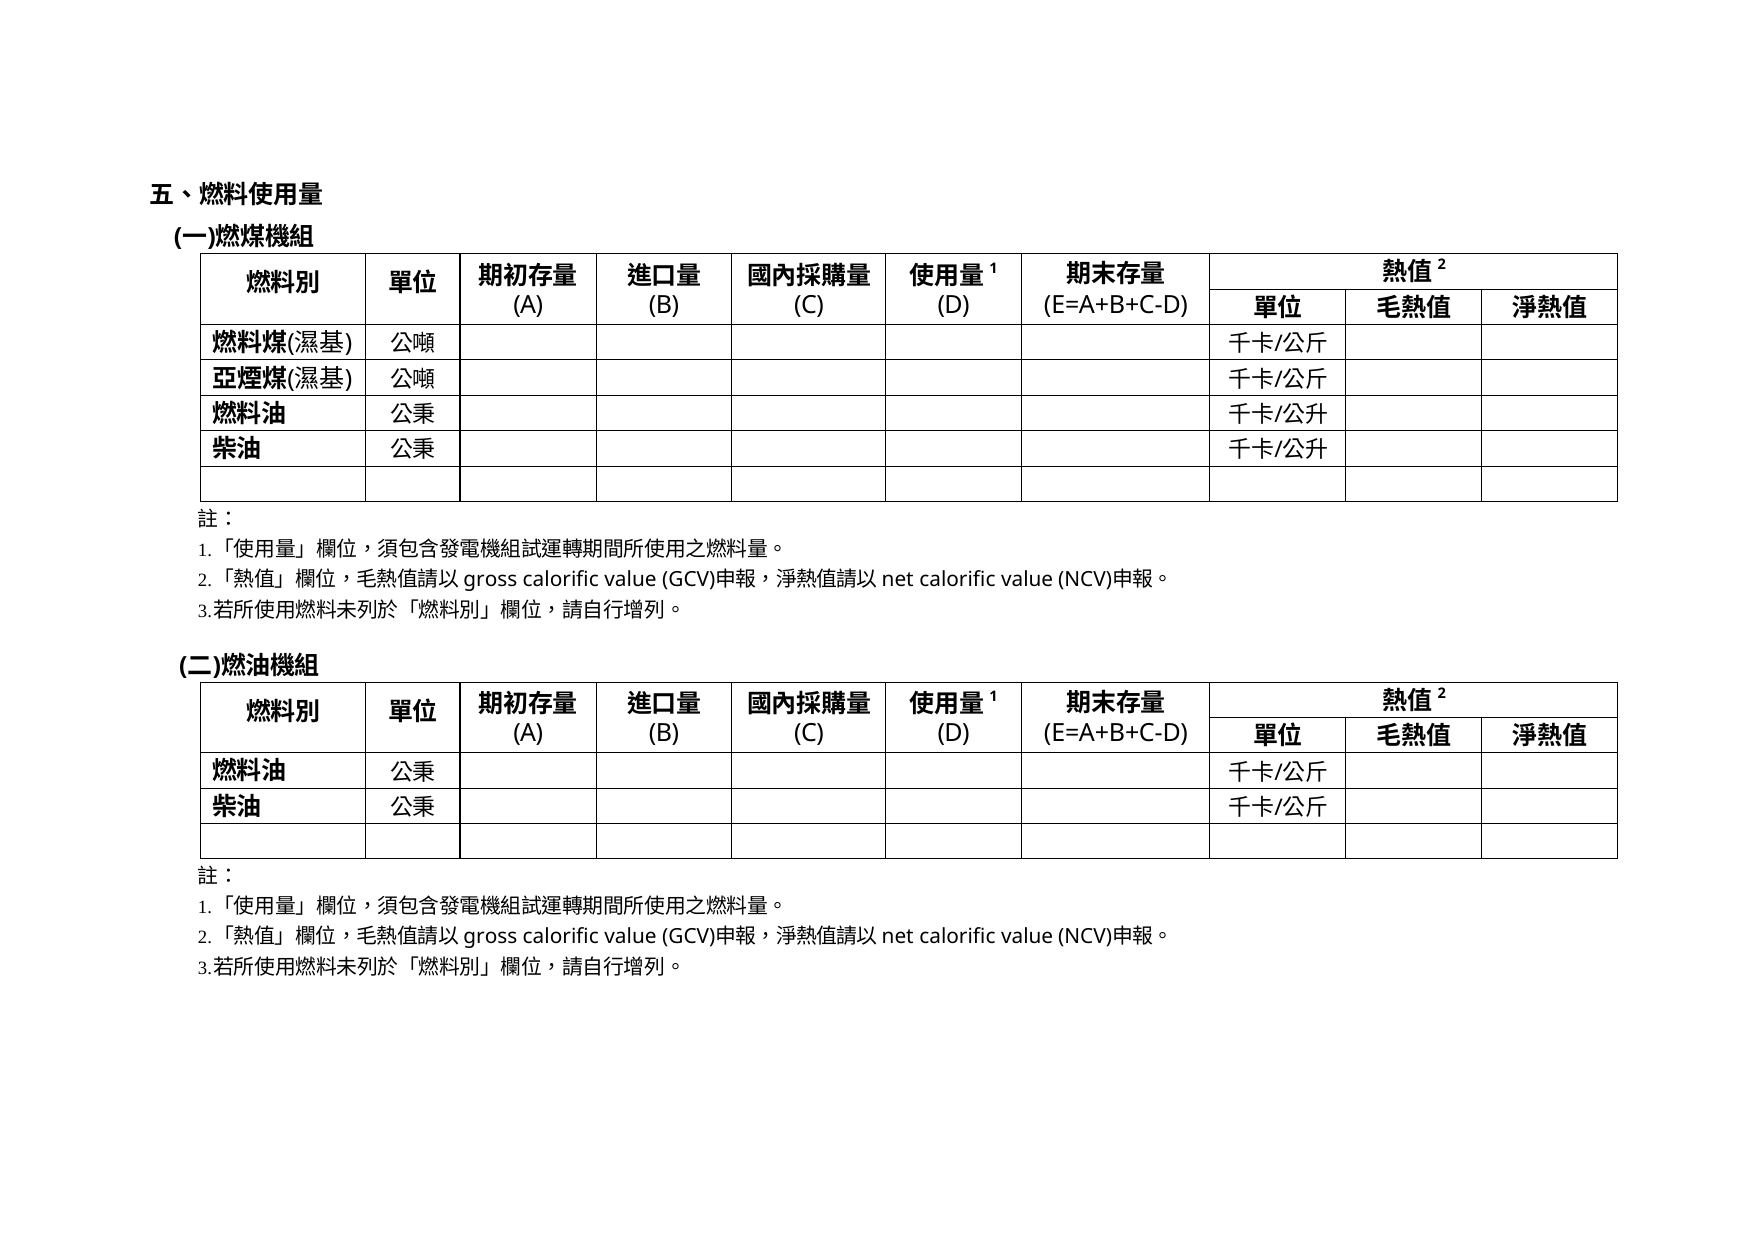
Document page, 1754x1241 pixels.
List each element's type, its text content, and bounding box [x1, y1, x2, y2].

table_cell 公秉 [366, 396, 459, 430]
text 註： [198, 502, 1621, 532]
list 「使用量」欄位，須包含發電機組試運轉期間所使用之燃料量。 [198, 532, 1621, 562]
table_cell [1346, 431, 1481, 466]
table_header 使用量1 (D) [886, 254, 1021, 324]
table_cell [886, 789, 1021, 823]
table_cell 柴油 [201, 789, 365, 823]
table_header 單位 [366, 254, 459, 324]
table_cell [597, 753, 731, 787]
table_header 單位 [366, 683, 459, 752]
table_cell 淨熱值 [1482, 718, 1617, 752]
table_cell [1346, 753, 1481, 787]
table_header 使用量1 (D) [886, 683, 1021, 752]
table_cell [1482, 431, 1617, 466]
table_cell 公噸 [366, 360, 459, 395]
table_cell 公秉 [366, 753, 459, 787]
table_header 國內採購量 (C) [732, 683, 885, 752]
table_header 期初存量 (A) [461, 683, 596, 752]
table_cell [461, 753, 596, 787]
table_cell 單位 [1210, 290, 1345, 324]
table_cell [1482, 824, 1617, 858]
table_cell [1022, 789, 1209, 823]
table_header 期初存量 (A) [461, 254, 596, 324]
list 「熱值」欄位，毛熱值請以 gross calorific value (GCV)申報，淨熱值請以 net calorific value (NCV)申報。 [198, 562, 1621, 593]
table_cell 公秉 [366, 431, 459, 466]
text 五、燃料使用量 [148, 169, 323, 211]
table_cell [886, 431, 1021, 466]
table_cell 毛熱值 [1346, 718, 1481, 752]
table_cell [1022, 360, 1209, 395]
table_header 國內採購量 (C) [732, 254, 885, 324]
table_cell [732, 789, 885, 823]
table_cell [461, 824, 596, 858]
table_cell [886, 753, 1021, 787]
table_cell [597, 824, 731, 858]
table_cell [201, 824, 365, 858]
table_cell [597, 467, 731, 501]
table_cell [461, 325, 596, 359]
table_cell 千卡/公升 [1210, 431, 1345, 466]
table_header 進口量 (B) [597, 683, 731, 752]
table_cell [597, 789, 731, 823]
list 若所使用燃料未列於「燃料別」欄位，請自行增列。 [198, 950, 1621, 980]
table_cell 千卡/公斤 [1210, 789, 1345, 823]
table_cell [1482, 396, 1617, 430]
table_cell [461, 789, 596, 823]
table_cell [461, 360, 596, 395]
table_cell [597, 325, 731, 359]
table_cell [461, 467, 596, 501]
table_cell [1022, 467, 1209, 501]
table_header 進口量 (B) [597, 254, 731, 324]
table_cell [366, 824, 459, 858]
list 「熱值」欄位，毛熱值請以 gross calorific value (GCV)申報，淨熱值請以 net calorific value (NCV)申報。 [198, 920, 1621, 950]
table_cell [1346, 325, 1481, 359]
table_cell [1346, 467, 1481, 501]
table_cell 千卡/公斤 [1210, 753, 1345, 787]
text (二)燃油機組 [179, 645, 1621, 682]
table_cell 亞煙煤(濕基) [201, 360, 365, 395]
table_cell [1482, 360, 1617, 395]
table_cell [732, 824, 885, 858]
table_cell [886, 360, 1021, 395]
table_cell [732, 467, 885, 501]
table_header 期末存量 (E=A+B+C-D) [1022, 254, 1209, 324]
table_cell [1022, 824, 1209, 858]
table_cell [201, 467, 365, 501]
table_header 燃料別 [201, 683, 365, 752]
table_cell [886, 396, 1021, 430]
table_cell [597, 360, 731, 395]
table_cell [1482, 789, 1617, 823]
table_cell [886, 325, 1021, 359]
list 若所使用燃料未列於「燃料別」欄位，請自行增列。 [198, 593, 1621, 623]
table_cell [597, 431, 731, 466]
text (一)燃煤機組 [148, 211, 315, 253]
text 註： [198, 859, 1621, 889]
table_cell [732, 753, 885, 787]
table_cell 千卡/公斤 [1210, 360, 1345, 395]
list 「使用量」欄位，須包含發電機組試運轉期間所使用之燃料量。 [198, 889, 1621, 920]
table_cell 千卡/公升 [1210, 396, 1345, 430]
table_cell [1346, 824, 1481, 858]
table_cell [597, 396, 731, 430]
table_cell [1022, 431, 1209, 466]
table_cell 淨熱值 [1482, 290, 1617, 324]
table_cell [732, 396, 885, 430]
table_header 熱值2 [1210, 254, 1617, 288]
table_cell [1022, 396, 1209, 430]
table_cell 千卡/公斤 [1210, 325, 1345, 359]
table_cell [1346, 360, 1481, 395]
table_cell [1482, 467, 1617, 501]
table_cell 公秉 [366, 789, 459, 823]
table_cell [1022, 325, 1209, 359]
table_cell [1346, 396, 1481, 430]
table_cell 柴油 [201, 431, 365, 466]
table_cell [366, 467, 459, 501]
table_cell [461, 431, 596, 466]
table_cell 單位 [1210, 718, 1345, 752]
table_cell [732, 325, 885, 359]
table_cell 燃料煤(濕基) [201, 325, 365, 359]
table_cell [1482, 325, 1617, 359]
table_cell [886, 467, 1021, 501]
table_cell [886, 824, 1021, 858]
table_cell [1022, 753, 1209, 787]
table_cell 燃料油 [201, 753, 365, 787]
table_cell 公噸 [366, 325, 459, 359]
table_header 燃料別 [201, 254, 365, 324]
table_cell [732, 360, 885, 395]
table_header 熱值2 [1210, 683, 1617, 717]
table_cell 燃料油 [201, 396, 365, 430]
table_cell [1346, 789, 1481, 823]
table_cell [461, 396, 596, 430]
table_cell [1210, 467, 1345, 501]
table_cell [1210, 824, 1345, 858]
table_cell [1482, 753, 1617, 787]
table_cell [732, 431, 885, 466]
table_cell 毛熱值 [1346, 290, 1481, 324]
table_header 期末存量 (E=A+B+C-D) [1022, 683, 1209, 752]
